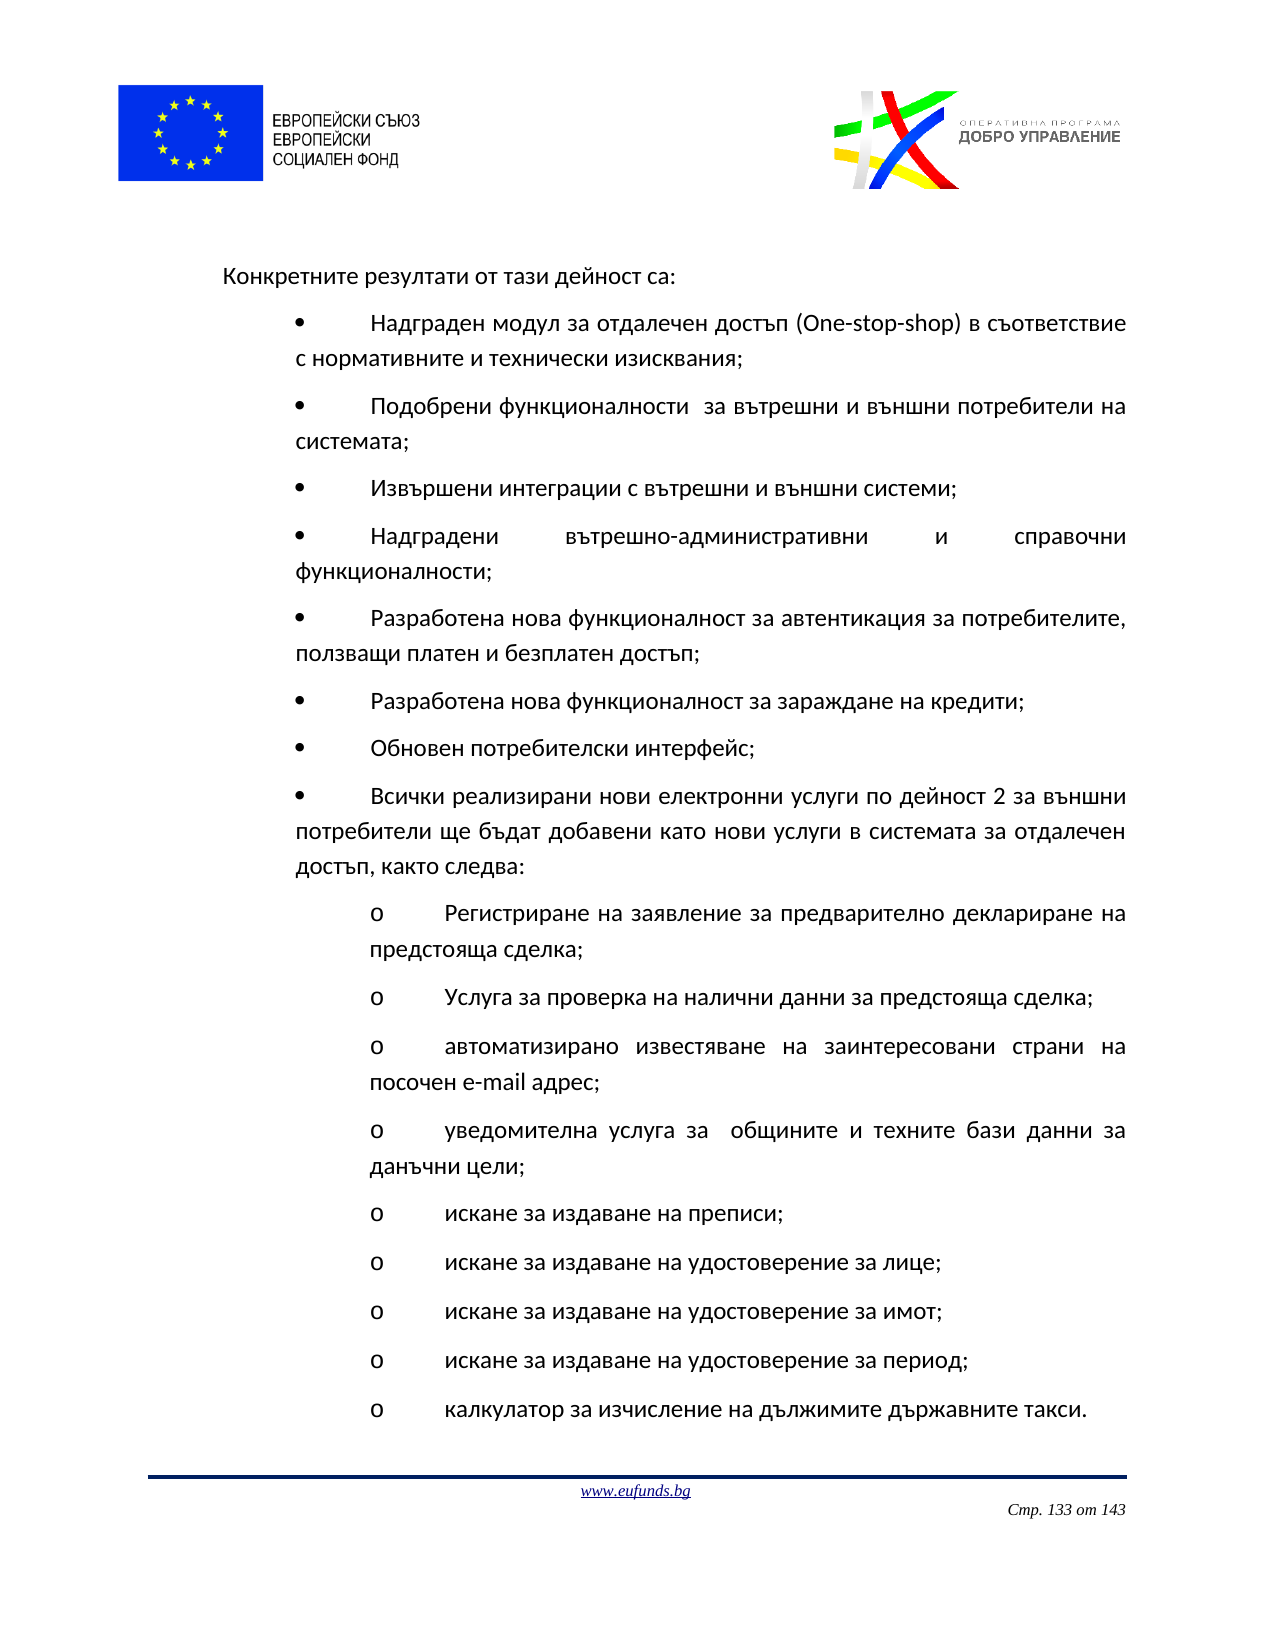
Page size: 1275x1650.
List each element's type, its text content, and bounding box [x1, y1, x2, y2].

list автоматизирано известяване на заинтересовани страни на посочен e-mail адрес; [369, 1030, 1127, 1097]
list Регистриране на заявление за предварително деклариране на предстояща сделка; [369, 897, 1127, 964]
list уведомителна услуга за общините и техните бази данни за данъчни цели; [369, 1114, 1127, 1181]
list Надградени вътрешно-административни и справочни функционалности; [295, 520, 1127, 585]
list искане за издаване на преписи; [369, 1197, 1127, 1229]
list Подобрени функционалности за вътрешни и външни потребители на системата; [295, 390, 1127, 455]
list искане за издаване на удостоверение за имот; [369, 1295, 1127, 1327]
text Конкретните резултати от тази дейност са: [148, 260, 1127, 290]
list Всички реализирани нови електронни услуги по дейност 2 за външни потребители ще бъдат добавени като нови услуги в системата за отдалечен достъп, както следва: [295, 780, 1127, 880]
list Обновен потребителски интерфейс; [295, 732, 1127, 763]
list Разработена нова функционалност за автентикация за потребителите, ползващи платен и безплатен достъп; [295, 602, 1127, 668]
list калкулатор за изчисление на дължимите държавните такси. [369, 1393, 1127, 1425]
list Извършени интеграции с вътрешни и външни системи; [295, 472, 1127, 503]
list Надграден модул за отдалечен достъп (One-stop-shop) в съответствие с нормативните и технически изисквания; [295, 307, 1127, 373]
list Услуга за проверка на налични данни за предстояща сделка; [369, 981, 1127, 1013]
list искане за издаване на удостоверение за период; [369, 1344, 1127, 1376]
list искане за издаване на удостоверение за лице; [369, 1246, 1127, 1278]
list Разработена нова функционалност за зараждане на кредити; [295, 685, 1127, 715]
